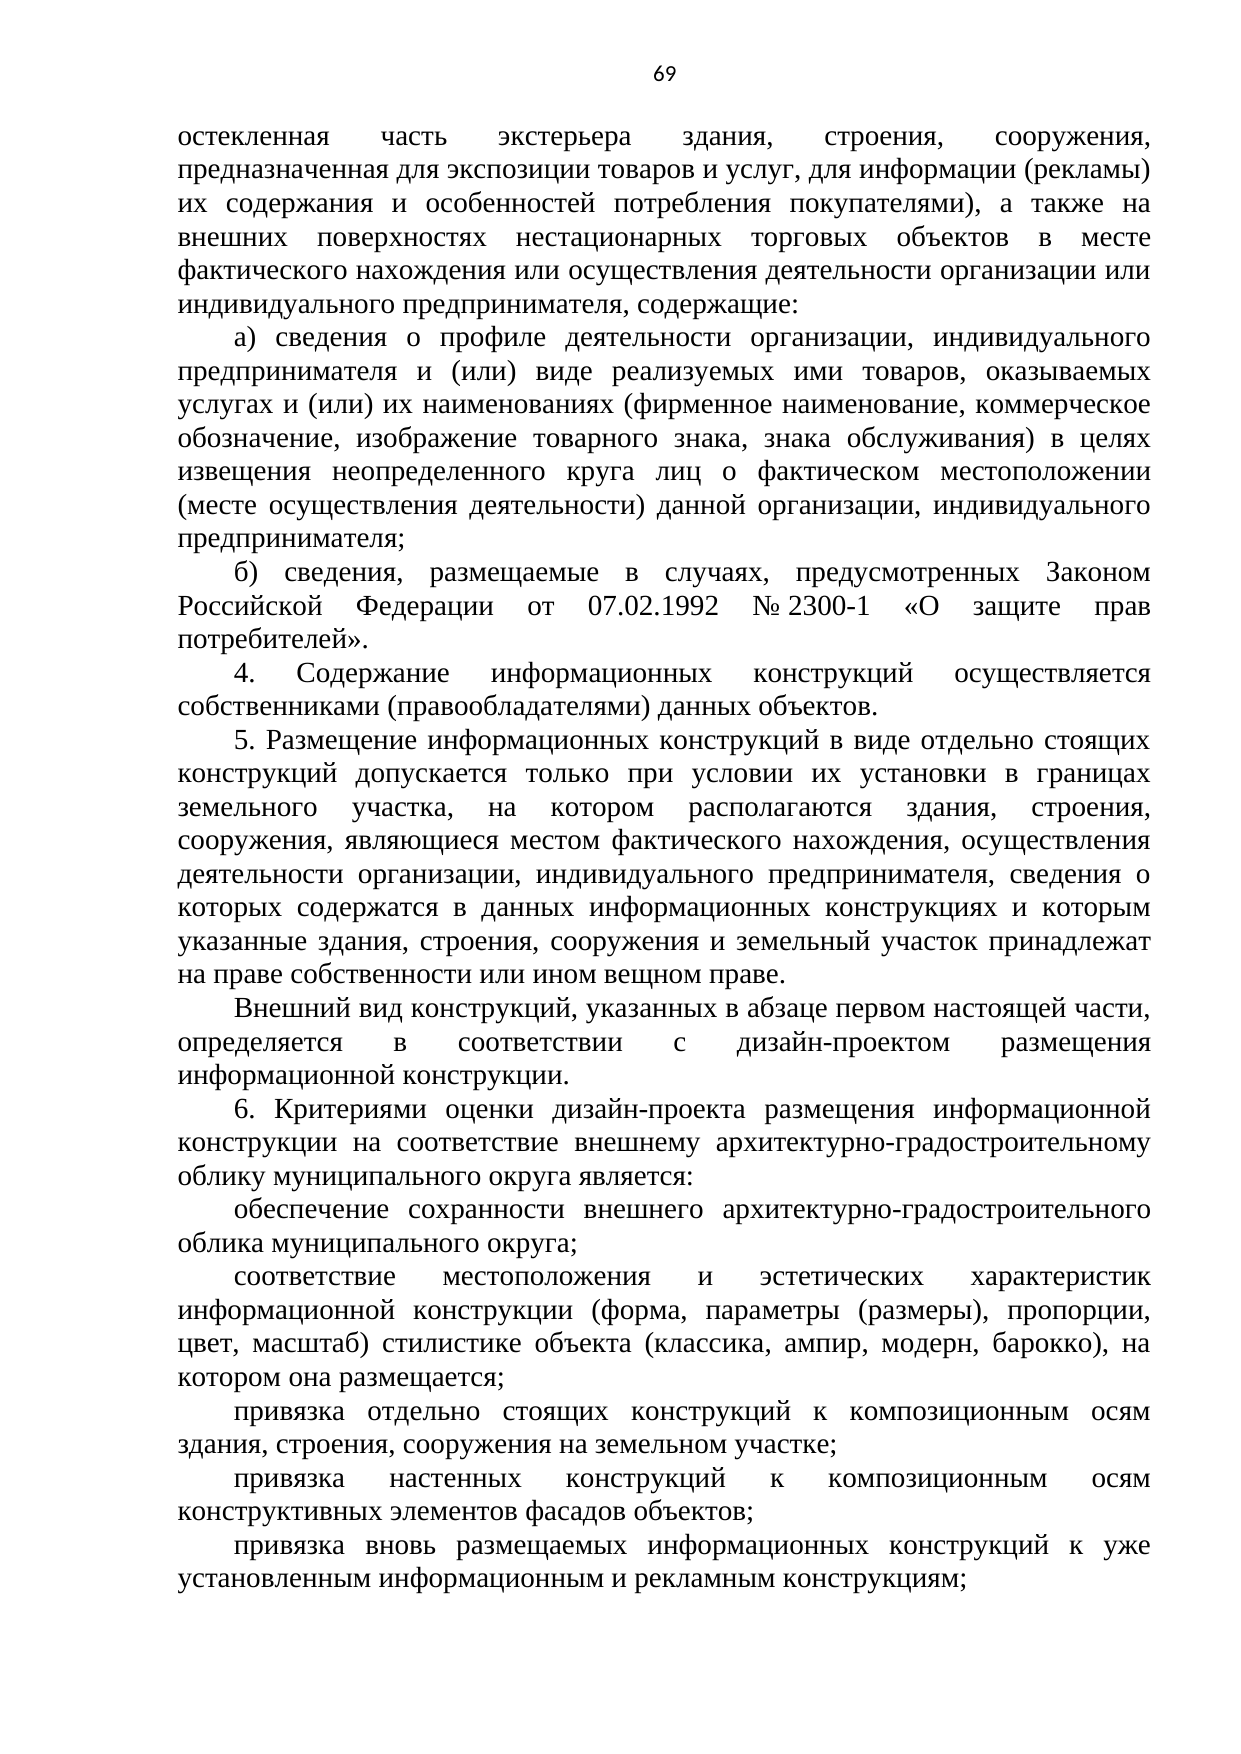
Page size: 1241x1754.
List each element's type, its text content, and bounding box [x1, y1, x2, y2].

text Внешний вид конструкций, указанных в абзаце первом настоящей части, определяется в соответствии с дизайн-проектом размещения информационной конструкции. [177, 990, 1152, 1091]
text привязка настенных конструкций к композиционным осям конструктивных элементов фасадов объектов; [177, 1460, 1152, 1527]
text привязка вновь размещаемых информационных конструкций к уже установленным информационным и рекламным конструкциям; [177, 1527, 1152, 1594]
text - остекленная часть экстерьера здания, строения, сооружения, предназначенная для экспозиции товаров и услуг, для информации (рекламы) их содержания и особенностей потребления покупателями), а также на внешних поверхностях нестационарных торговых объектов в месте фактического нахождения или осуществления деятельности организации или индивидуального предпринимателя, содержащие: [177, 118, 1152, 319]
text 4. Содержание информационных конструкций осуществляется собственниками (правообладателями) данных объектов. [177, 655, 1152, 722]
text обеспечение сохранности внешнего архитектурно-градостроительного облика муниципального округа; [177, 1191, 1152, 1258]
text привязка отдельно стоящих конструкций к композиционным осям здания, строения, сооружения на земельном участке; [177, 1393, 1152, 1460]
text соответствие местоположения и эстетических характеристик информационной конструкции (форма, параметры (размеры), пропорции, цвет, масштаб) стилистике объекта (классика, ампир, модерн, барокко), на котором она размещается; [177, 1258, 1152, 1393]
text 5. Размещение информационных конструкций в виде отдельно стоящих конструкций допускается только при условии их установки в границах земельного участка, на котором располагаются здания, строения, сооружения, являющиеся местом фактического нахождения, осуществления деятельности организации, индивидуального предпринимателя, сведения о которых содержатся в данных информационных конструкциях и которым указанные здания, строения, сооружения и земельный участок принадлежат на праве собственности или ином вещном праве. [177, 722, 1152, 990]
text б) сведения, размещаемые в случаях, предусмотренных Законом Российской Федерации от 07.02.1992 № 2300-1 «О защите прав потребителей». [177, 554, 1152, 655]
text 6. Критериями оценки дизайн-проекта размещения информационной конструкции на соответствие внешнему архитектурно-градостроительному облику муниципального округа является: [177, 1091, 1152, 1191]
text а) сведения о профиле деятельности организации, индивидуального предпринимателя и (или) виде реализуемых ими товаров, оказываемых услугах и (или) их наименованиях (фирменное наименование, коммерческое обозначение, изображение товарного знака, знака обслуживания) в целях извещения неопределенного круга лиц о фактическом местоположении (месте осуществления деятельности) данной организации, индивидуального предпринимателя; [177, 319, 1152, 554]
